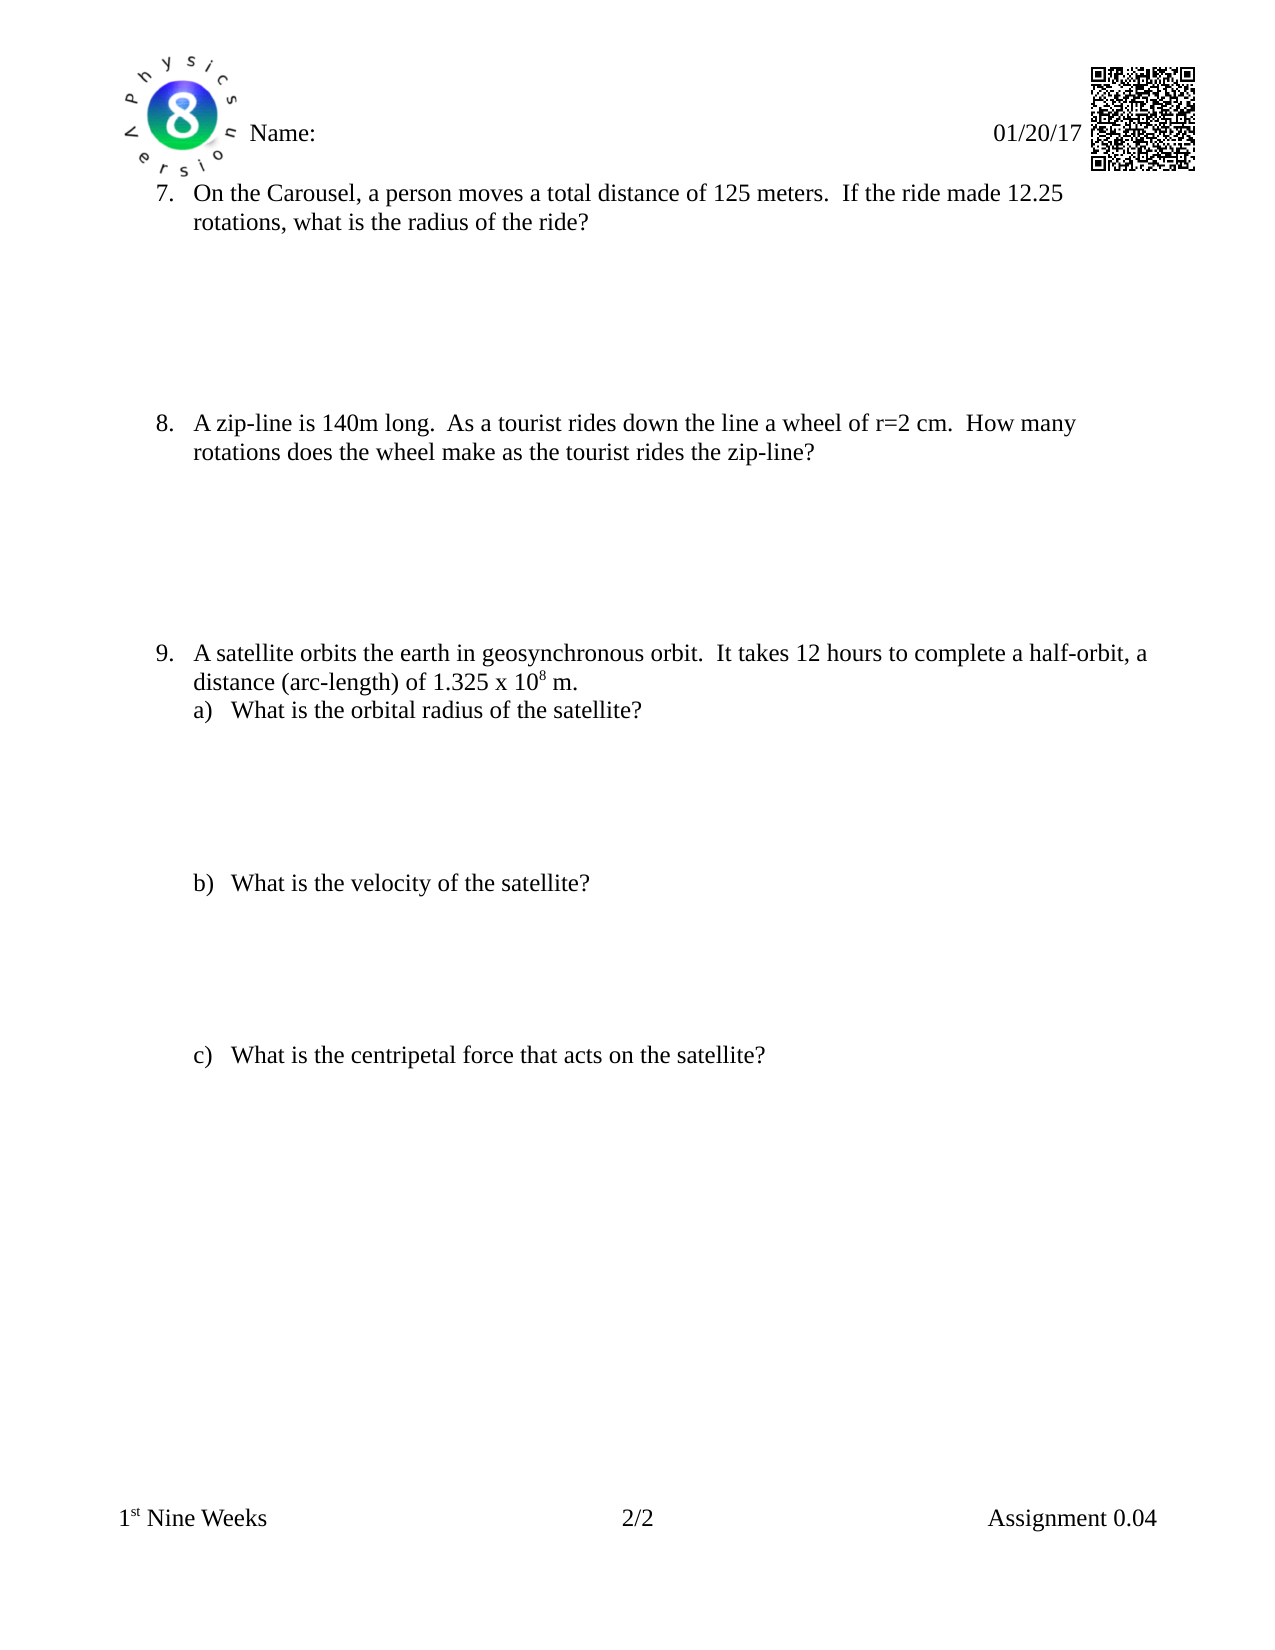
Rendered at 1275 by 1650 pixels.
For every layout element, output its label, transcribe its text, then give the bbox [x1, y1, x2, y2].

list What is the centripetal force that acts on the satellite? [193, 1041, 1157, 1069]
list A zip-line is 140m long. As a tourist rides down the line a wheel of r=2 cm. How many rotations does the wheel make as the tourist rides the zip-line? [156, 408, 1157, 466]
list A satellite orbits the earth in geosynchronous orbit. It takes 12 hours to complete a half-orbit, a distance (arc-length) of 1.325 x 108 m. [156, 638, 1157, 696]
list On the Carousel, a person moves a total distance of 125 meters. If the ride made 12.25 rotations, what is the radius of the ride? [156, 176, 1157, 236]
picture [1082, 58, 1203, 179]
picture [124, 56, 237, 177]
list What is the velocity of the satellite? [193, 868, 1157, 897]
list What is the orbital radius of the satellite? [193, 696, 1157, 724]
